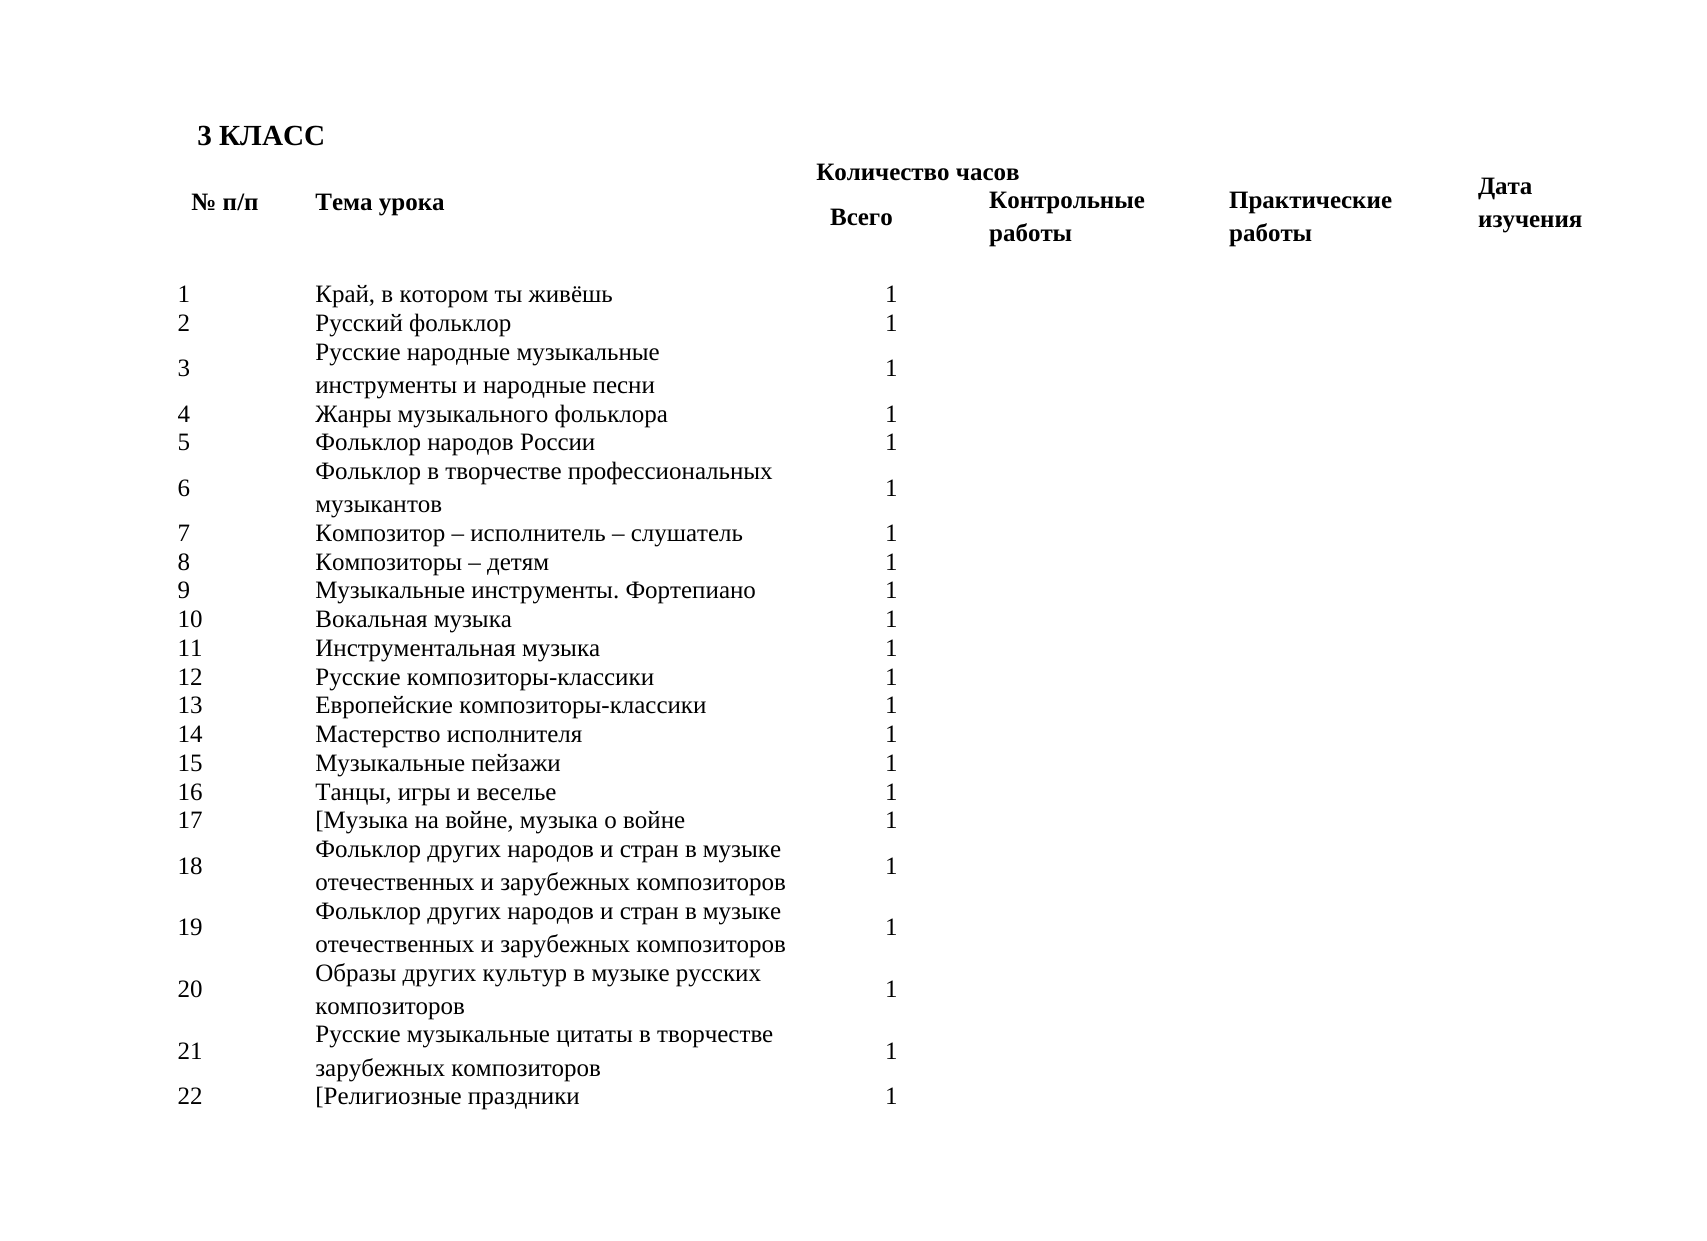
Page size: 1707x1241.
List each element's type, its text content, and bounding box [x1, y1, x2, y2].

table_cell [1453, 896, 1628, 958]
table_cell [Религиозные праздники [290, 1081, 805, 1110]
table_cell 13 [166, 691, 290, 719]
table_cell 21 [166, 1020, 290, 1081]
table_cell 4 [166, 399, 290, 427]
table_header № п/п [166, 157, 290, 279]
table_cell 18 [166, 834, 290, 896]
table_cell [1204, 748, 1453, 777]
table_cell 9 [166, 576, 290, 604]
table_cell [1204, 428, 1453, 456]
table_cell Русские музыкальные цитаты в творчестве зарубежных композиторов [290, 1020, 805, 1081]
table_cell [1453, 428, 1628, 456]
table_cell Мастерство исполнителя [290, 719, 805, 748]
table_header Тема урока [290, 157, 805, 279]
table_cell [1204, 337, 1453, 399]
table_cell [964, 518, 1204, 547]
table_cell [1453, 662, 1628, 691]
table_cell [1453, 1020, 1628, 1081]
table_cell 8 [166, 547, 290, 576]
table_cell 1 [805, 633, 963, 662]
table_cell [964, 547, 1204, 576]
table_cell 22 [166, 1081, 290, 1110]
table_cell [1453, 719, 1628, 748]
table_cell [964, 576, 1204, 604]
table_cell Русские композиторы-классики [290, 662, 805, 691]
table_cell 1 [805, 1081, 963, 1110]
table_cell Жанры музыкального фольклора [290, 399, 805, 427]
table_cell [1453, 456, 1628, 518]
table_cell 12 [166, 662, 290, 691]
table_cell 1 [805, 662, 963, 691]
table_header Дата изучения [1453, 157, 1628, 279]
table_cell [1204, 604, 1453, 633]
table_cell 14 [166, 719, 290, 748]
table_cell Контрольные работы [964, 185, 1204, 279]
table_cell 1 [805, 719, 963, 748]
table_cell [1204, 280, 1453, 308]
table_cell Композиторы – детям [290, 547, 805, 576]
table_cell [1204, 1020, 1453, 1081]
table_cell [Музыка на войне, музыка о войне [290, 806, 805, 834]
table_cell [964, 456, 1204, 518]
table_cell [1204, 896, 1453, 958]
table_cell [1453, 518, 1628, 547]
table_cell 2 [166, 308, 290, 337]
table_cell 1 [805, 547, 963, 576]
table_cell Композитор – исполнитель – слушатель [290, 518, 805, 547]
table_cell [1453, 308, 1628, 337]
table_cell [1204, 456, 1453, 518]
table_cell 1 [805, 958, 963, 1019]
table_cell 1 [805, 896, 963, 958]
table_cell [964, 806, 1204, 834]
table_cell [964, 958, 1204, 1019]
table_cell [1453, 748, 1628, 777]
table_cell Инструментальная музыка [290, 633, 805, 662]
table_cell [964, 719, 1204, 748]
text 3 КЛАСС [190, 118, 1618, 152]
table_cell 16 [166, 777, 290, 806]
table_cell Фольклор народов России [290, 428, 805, 456]
table_cell [1453, 547, 1628, 576]
table_cell 15 [166, 748, 290, 777]
table_cell Танцы, игры и веселье [290, 777, 805, 806]
table_cell [1204, 958, 1453, 1019]
table_cell 1 [805, 428, 963, 456]
table_cell 19 [166, 896, 290, 958]
table_cell Образы других культур в музыке русских композиторов [290, 958, 805, 1019]
table_cell [964, 337, 1204, 399]
table_cell [1204, 518, 1453, 547]
table_cell [1204, 547, 1453, 576]
table_cell [1204, 662, 1453, 691]
table_cell 1 [805, 576, 963, 604]
table_cell 1 [805, 806, 963, 834]
table_cell [1453, 806, 1628, 834]
table_cell [964, 399, 1204, 427]
table_cell [964, 691, 1204, 719]
table_cell 1 [166, 280, 290, 308]
table_cell Русские народные музыкальные инструменты и народные песни [290, 337, 805, 399]
table_cell [1453, 337, 1628, 399]
table_cell [1453, 958, 1628, 1019]
table_cell 1 [805, 748, 963, 777]
table_cell Край, в котором ты живёшь [290, 280, 805, 308]
table_cell 11 [166, 633, 290, 662]
table_header Количество часов [805, 157, 1453, 185]
table_cell [964, 662, 1204, 691]
table_cell Всего [805, 185, 963, 279]
table_cell [964, 1020, 1204, 1081]
table_cell 1 [805, 308, 963, 337]
table_cell 6 [166, 456, 290, 518]
table_cell 20 [166, 958, 290, 1019]
table_cell [964, 280, 1204, 308]
table_cell [1204, 633, 1453, 662]
table_cell [964, 748, 1204, 777]
table_cell [1204, 576, 1453, 604]
table_cell 10 [166, 604, 290, 633]
table_cell Музыкальные пейзажи [290, 748, 805, 777]
table_cell 3 [166, 337, 290, 399]
table_cell [1453, 1081, 1628, 1110]
table_cell [1453, 604, 1628, 633]
table_cell [1204, 691, 1453, 719]
table_cell [964, 604, 1204, 633]
table_cell Русский фольклор [290, 308, 805, 337]
table_cell 7 [166, 518, 290, 547]
table_cell Фольклор в творчестве профессиональных музыкантов [290, 456, 805, 518]
table_cell 1 [805, 280, 963, 308]
table_cell [1453, 691, 1628, 719]
table_cell 1 [805, 604, 963, 633]
table_cell [1204, 777, 1453, 806]
table_cell Практические работы [1204, 185, 1453, 279]
table_cell [1204, 806, 1453, 834]
table_cell 1 [805, 777, 963, 806]
table_cell 5 [166, 428, 290, 456]
table_cell [1453, 399, 1628, 427]
table_cell [964, 896, 1204, 958]
table_cell 1 [805, 1020, 963, 1081]
table_cell Музыкальные инструменты. Фортепиано [290, 576, 805, 604]
table_cell [1204, 1081, 1453, 1110]
table_cell 1 [805, 337, 963, 399]
table_cell 1 [805, 518, 963, 547]
table_cell Вокальная музыка [290, 604, 805, 633]
table_cell [1453, 834, 1628, 896]
table_cell [1453, 280, 1628, 308]
table_cell 1 [805, 456, 963, 518]
table_cell 17 [166, 806, 290, 834]
table_cell [964, 633, 1204, 662]
table_cell Европейские композиторы-классики [290, 691, 805, 719]
table_cell [1204, 399, 1453, 427]
table_cell [1453, 777, 1628, 806]
table_cell [964, 777, 1204, 806]
table_cell Фольклор других народов и стран в музыке отечественных и зарубежных композиторов [290, 896, 805, 958]
table_cell Фольклор других народов и стран в музыке отечественных и зарубежных композиторов [290, 834, 805, 896]
table_cell [1204, 834, 1453, 896]
table_cell [1453, 633, 1628, 662]
table_cell [1204, 719, 1453, 748]
table_cell [964, 1081, 1204, 1110]
table_cell 1 [805, 834, 963, 896]
table_cell [1204, 308, 1453, 337]
table_cell [964, 308, 1204, 337]
table_cell 1 [805, 691, 963, 719]
table_cell 1 [805, 399, 963, 427]
table_cell [1453, 576, 1628, 604]
table_cell [964, 834, 1204, 896]
table_cell [964, 428, 1204, 456]
